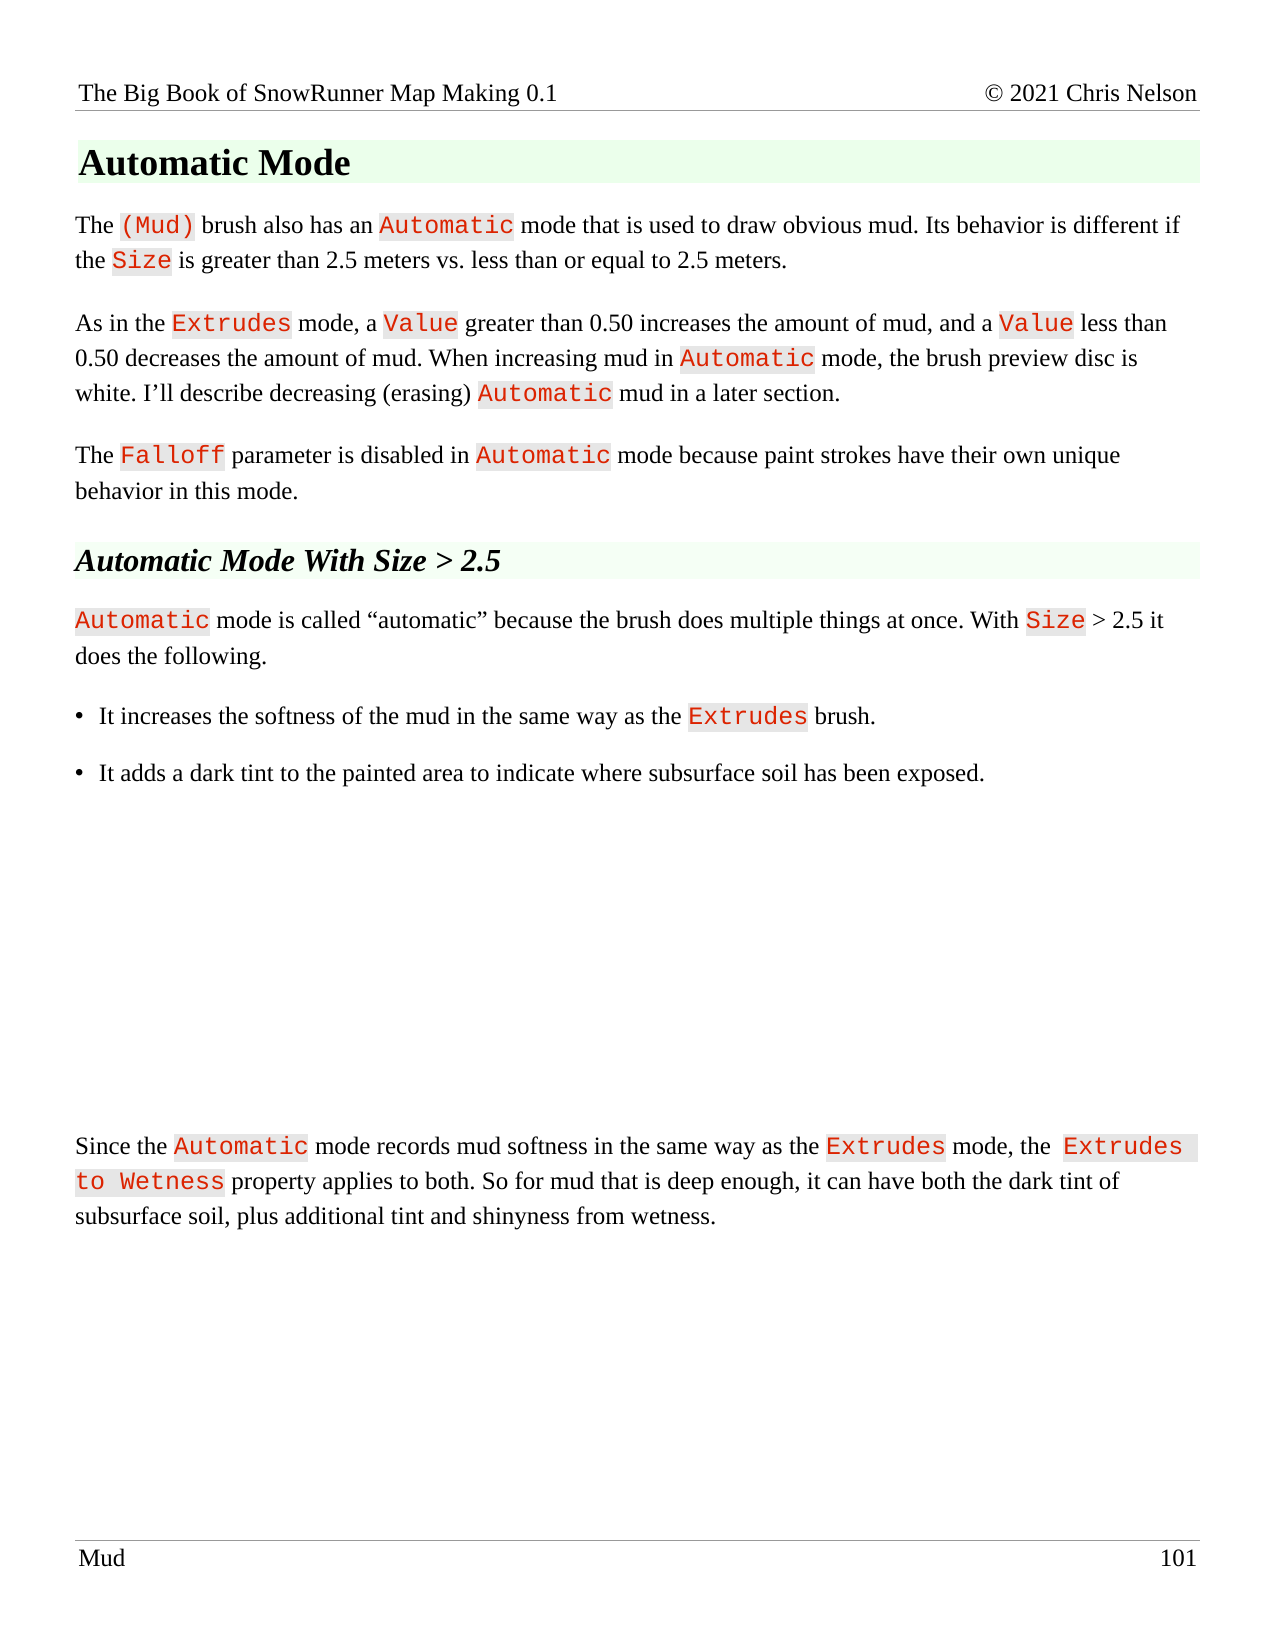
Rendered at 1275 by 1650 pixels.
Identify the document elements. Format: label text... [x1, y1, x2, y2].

subtitle Automatic Mode With Size > 2.5 [75, 542, 1200, 579]
text The Falloff parameter is disabled in Automatic mode because paint strokes have their own unique behavior in this mode. [75, 441, 1200, 504]
text Since the Automatic mode records mud softness in the same way as the Extrudes mode, the Extrudes to Wetness property applies to both. So for mud that is deep enough, it can have both the dark tint of subsurface soil, plus additional tint and shinyness from wetness. [75, 1131, 1200, 1230]
text Automatic mode is called “automatic” because the brush does multiple things at once. With Size > 2.5 it does the following. [75, 606, 1200, 669]
text The (Mud) brush also has an Automatic mode that is used to draw obvious mud. Its behavior is different if the Size is greater than 2.5 meters vs. less than or equal to 2.5 meters. [75, 211, 1200, 276]
list It adds a dark tint to the painted area to indicate where subsurface soil has been exposed. [75, 758, 1200, 787]
text As in the Extrudes mode, a Value greater than 0.50 increases the amount of mud, and a Value less than 0.50 decreases the amount of mud. When increasing mud in Automatic mode, the brush preview disc is white. I’ll describe decreasing (erasing) Automatic mud in a later section. [75, 308, 1200, 409]
list It increases the softness of the mud in the same way as the Extrudes brush. [75, 701, 1200, 732]
subtitle Automatic Mode [78, 140, 1200, 183]
